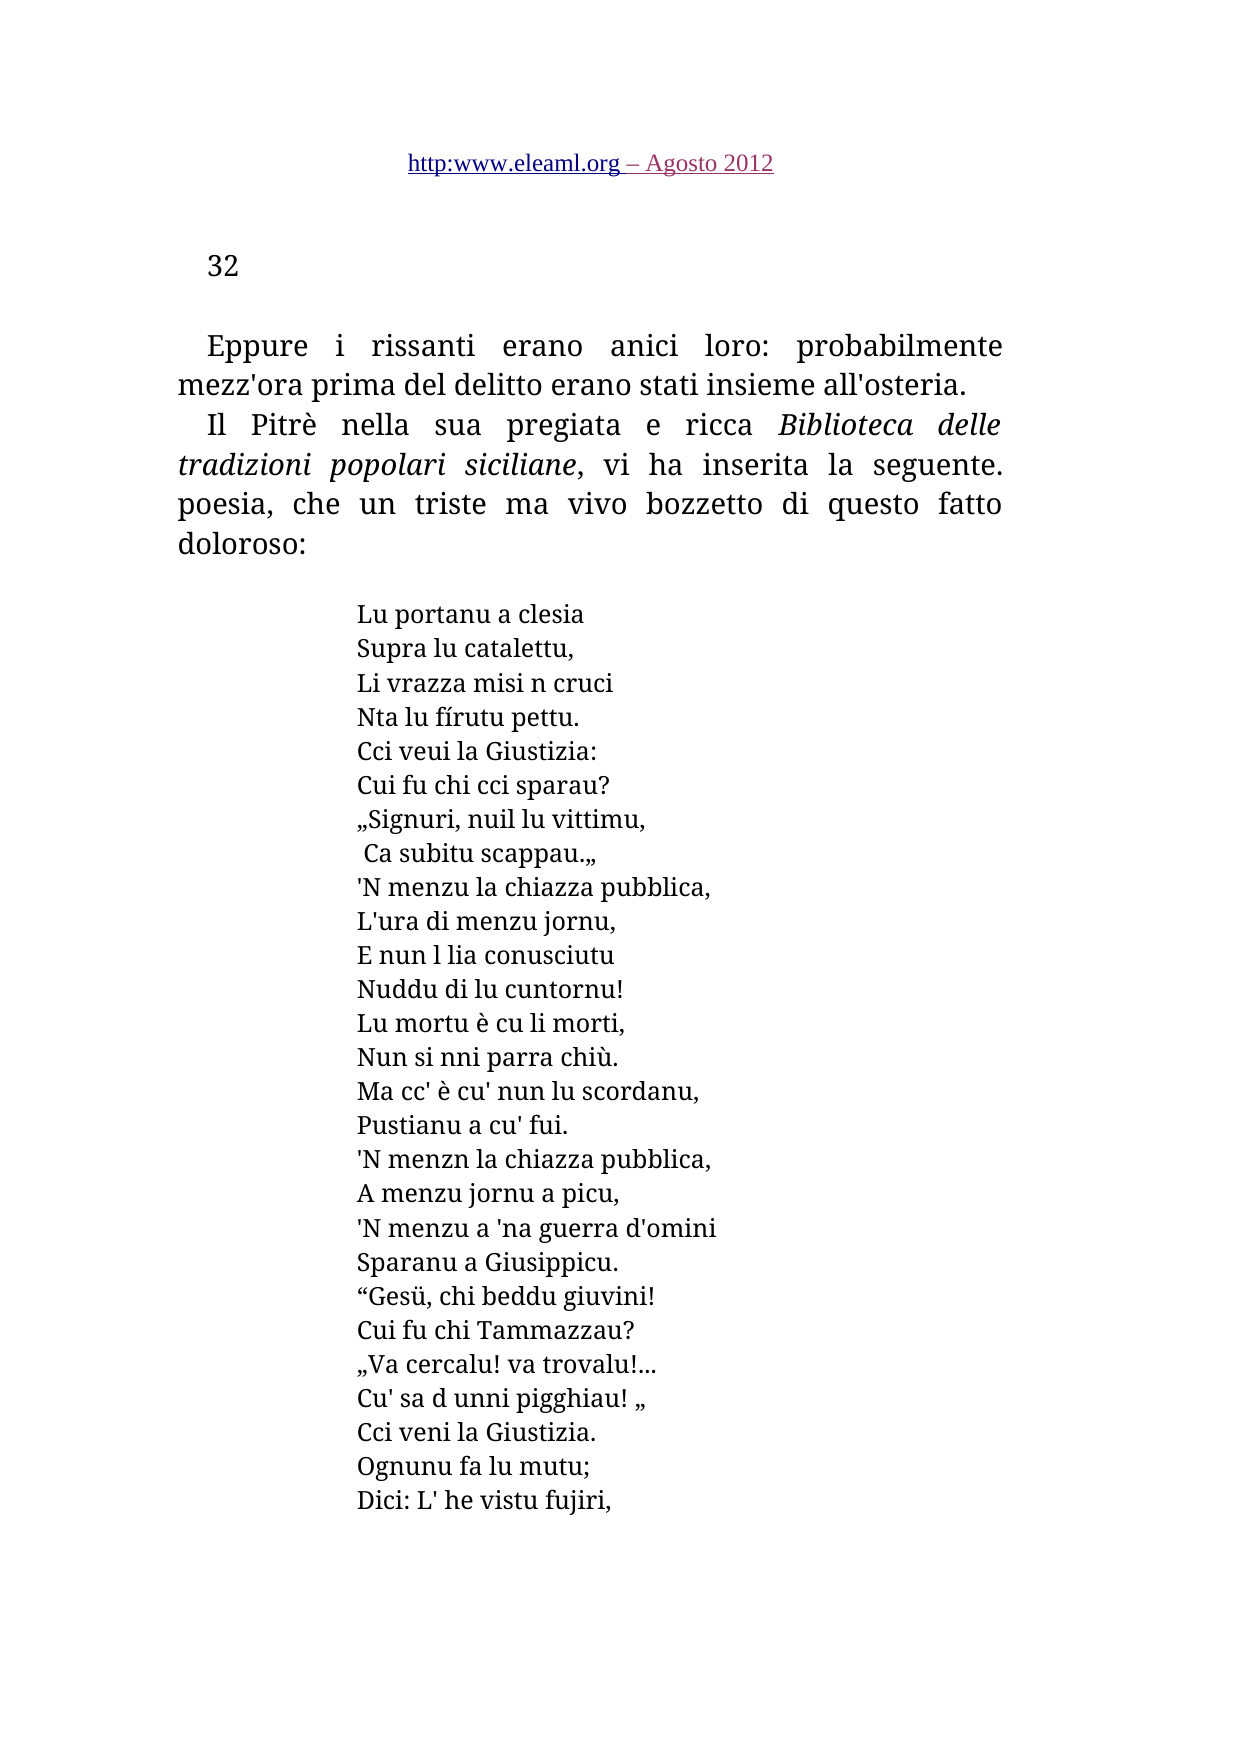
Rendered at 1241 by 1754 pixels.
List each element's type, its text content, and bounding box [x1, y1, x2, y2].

text „Va cercalu! va trovalu!... [327, 1346, 1004, 1381]
text Il Pitrè nella sua pregiata e ricca Biblioteca delle tradizioni popolari siciliane, vi ha inserita la seguente. poesia, che un triste ma vivo bozzetto di questo fatto doloroso: [177, 404, 1004, 563]
text Supra lu catalettu, [327, 631, 1004, 665]
text Eppure i rissanti erano anici loro: probabilmente mezz'ora prima del delitto erano stati insieme all'osteria. [177, 325, 1004, 404]
text Lu mortu è cu li morti, [327, 1006, 1004, 1040]
text Cci veni la Giustizia. [327, 1414, 1004, 1449]
text Li vrazza misi n cruci [327, 665, 1004, 699]
text 32 [177, 246, 1004, 285]
text Nun si nni parra chiù. [327, 1040, 1004, 1074]
text Cui fu chi Tammazzau? [327, 1312, 1004, 1346]
text 'N menzu a 'na guerra d'omini [327, 1210, 1004, 1244]
text Sparanu a Giusippicu. [327, 1244, 1004, 1278]
text Nta lu fírutu pettu. [327, 699, 1004, 733]
text Cui fu chi cci sparau? [327, 767, 1004, 801]
text Nuddu di lu cuntornu! [327, 972, 1004, 1006]
text Dici: L' he vistu fujiri, [327, 1483, 1004, 1517]
text 'N menzu la chiazza pubblica, [327, 869, 1004, 904]
text Cci veui la Giustizia: [327, 733, 1004, 767]
text Ognunu fa lu mutu; [327, 1449, 1004, 1483]
text “Gesü, chi beddu giuvini! [327, 1278, 1004, 1312]
text „Signuri, nuil lu vittimu, [327, 801, 1004, 836]
text E nun l lia conusciutu [327, 938, 1004, 972]
text A menzu jornu a picu, [327, 1176, 1004, 1210]
text Pustianu a cu' fui. [327, 1108, 1004, 1142]
text Ma cc' è cu' nun lu scordanu, [327, 1074, 1004, 1108]
text Ca subitu scappau.„ [327, 836, 1004, 869]
text 'N menzn la chiazza pubblica, [327, 1142, 1004, 1176]
text Lu portanu a clesia [327, 597, 1004, 631]
text L'ura di menzu jornu, [327, 904, 1004, 938]
text Cu' sa d unni pigghiau! „ [327, 1381, 1004, 1414]
